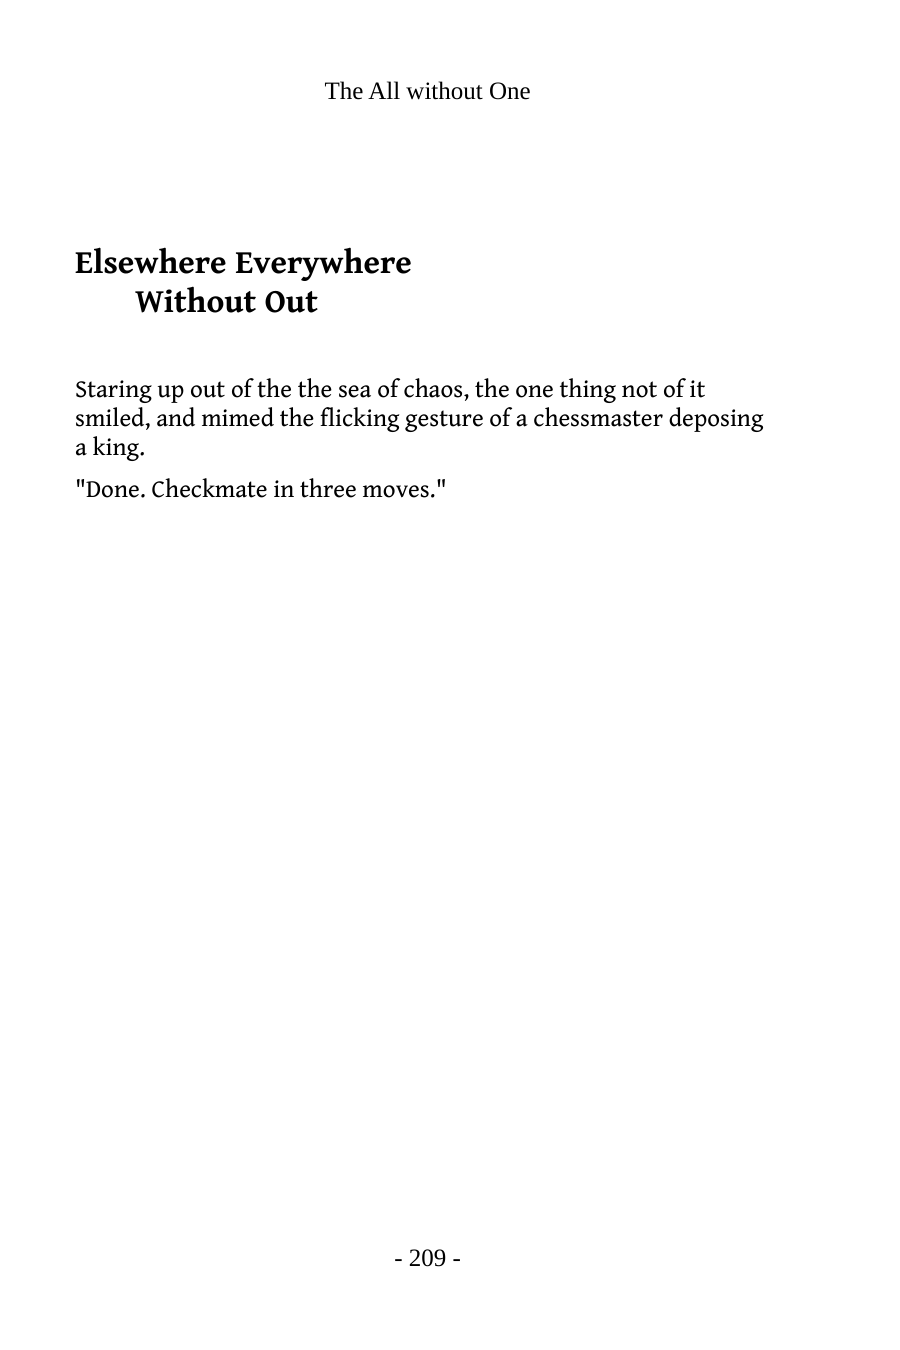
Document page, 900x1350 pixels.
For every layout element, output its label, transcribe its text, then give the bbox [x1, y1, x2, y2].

subtitle Elsewhere Everywhere Without Out [75, 244, 780, 322]
text Staring up out of the the sea of chaos, the one thing not of it smiled, and mimed the flicking gesture of a chessmaster deposing a king. [75, 376, 780, 463]
text "Done. Checkmate in three moves." [75, 475, 780, 504]
